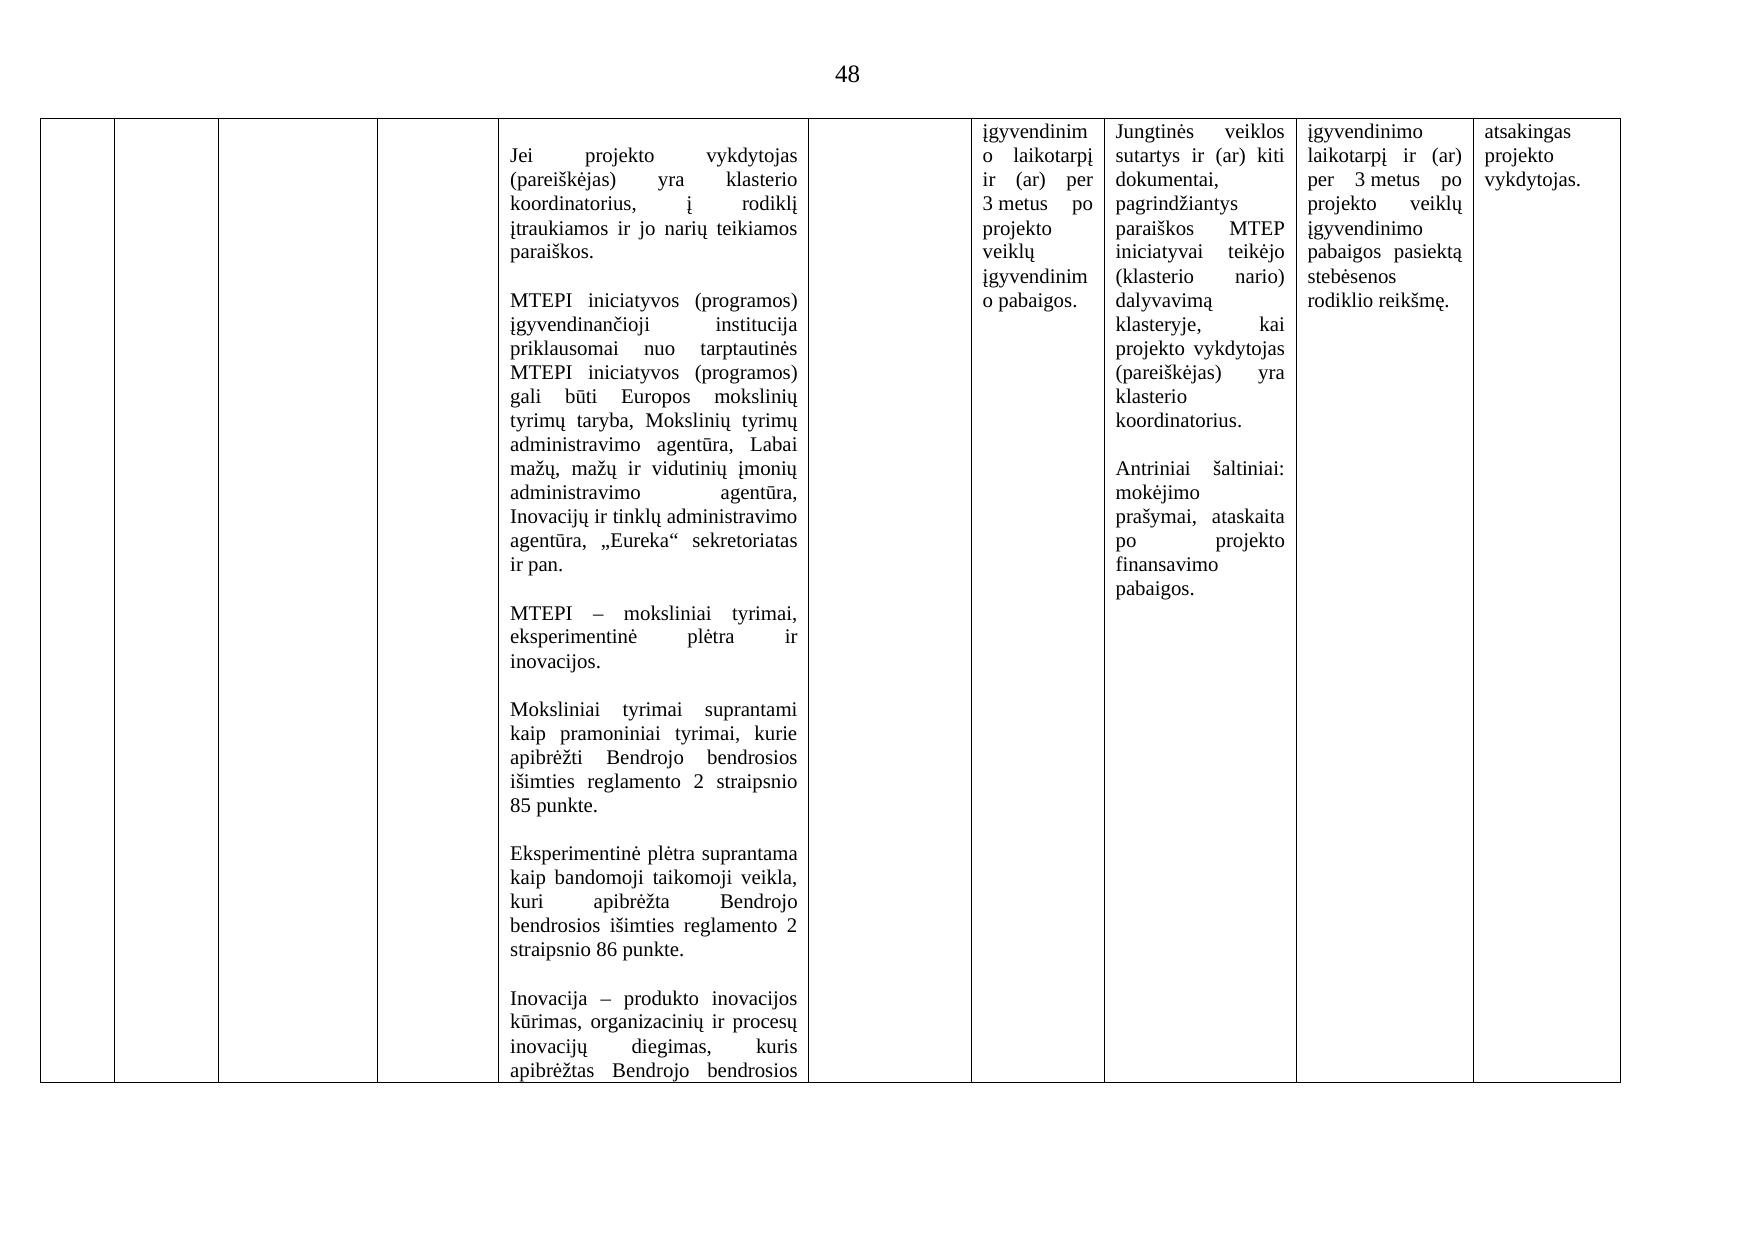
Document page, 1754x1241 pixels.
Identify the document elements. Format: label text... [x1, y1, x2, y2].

table_cell [809, 119, 971, 1082]
table_cell [378, 119, 498, 1082]
table_cell [41, 119, 114, 1082]
table_cell atsakingas projekto vykdytojas. [1474, 119, 1620, 1082]
table_cell [219, 119, 377, 1082]
table_cell įgyvendinimo laikotarpį ir (ar) per 3 metus po projekto veiklų įgyvendinimo pabaigos. [972, 119, 1104, 1082]
table_cell įgyvendinimo laikotarpį ir (ar) per 3 metus po projekto veiklų įgyvendinimo pabaigos pasiektą stebėsenos rodiklio reikšmę. [1297, 119, 1473, 1082]
table_cell [115, 119, 218, 1082]
table_cell Jei projekto vykdytojas (pareiškėjas) yra klasterio koordinatorius, į rodiklį įtraukiamos ir jo narių teikiamos paraiškos. MTEPI iniciatyvos (programos) įgyvendinančioji institucija priklausomai nuo tarptautinės MTEPI iniciatyvos (programos) gali būti Europos mokslinių tyrimų taryba, Mokslinių tyrimų administravimo agentūra, Labai mažų, mažų ir vidutinių įmonių administravimo agentūra, Inovacijų ir tinklų administravimo agentūra, „Eureka“ sekretoriatas ir pan. MTEPI – moksliniai tyrimai, eksperimentinė plėtra ir inovacijos. Moksliniai tyrimai suprantami kaip pramoniniai tyrimai, kurie apibrėžti Bendrojo bendrosios išimties reglamento 2 straipsnio 85 punkte. Eksperimentinė plėtra suprantama kaip bandomoji taikomoji veikla, kuri apibrėžta Bendrojo bendrosios išimties reglamento 2 straipsnio 86 punkte. Inovacija – produkto inovacijos kūrimas, organizacinių ir procesų inovacijų diegimas, kuris apibrėžtas Bendrojo bendrosios [499, 119, 808, 1082]
table_cell Jungtinės veiklos sutartys ir (ar) kiti dokumentai, pagrindžiantys paraiškos MTEP iniciatyvai teikėjo (klasterio nario) dalyvavimą klasteryje, kai projekto vykdytojas (pareiškėjas) yra klasterio koordinatorius. Antriniai šaltiniai: mokėjimo prašymai, ataskaita po projekto finansavimo pabaigos. [1105, 119, 1296, 1082]
